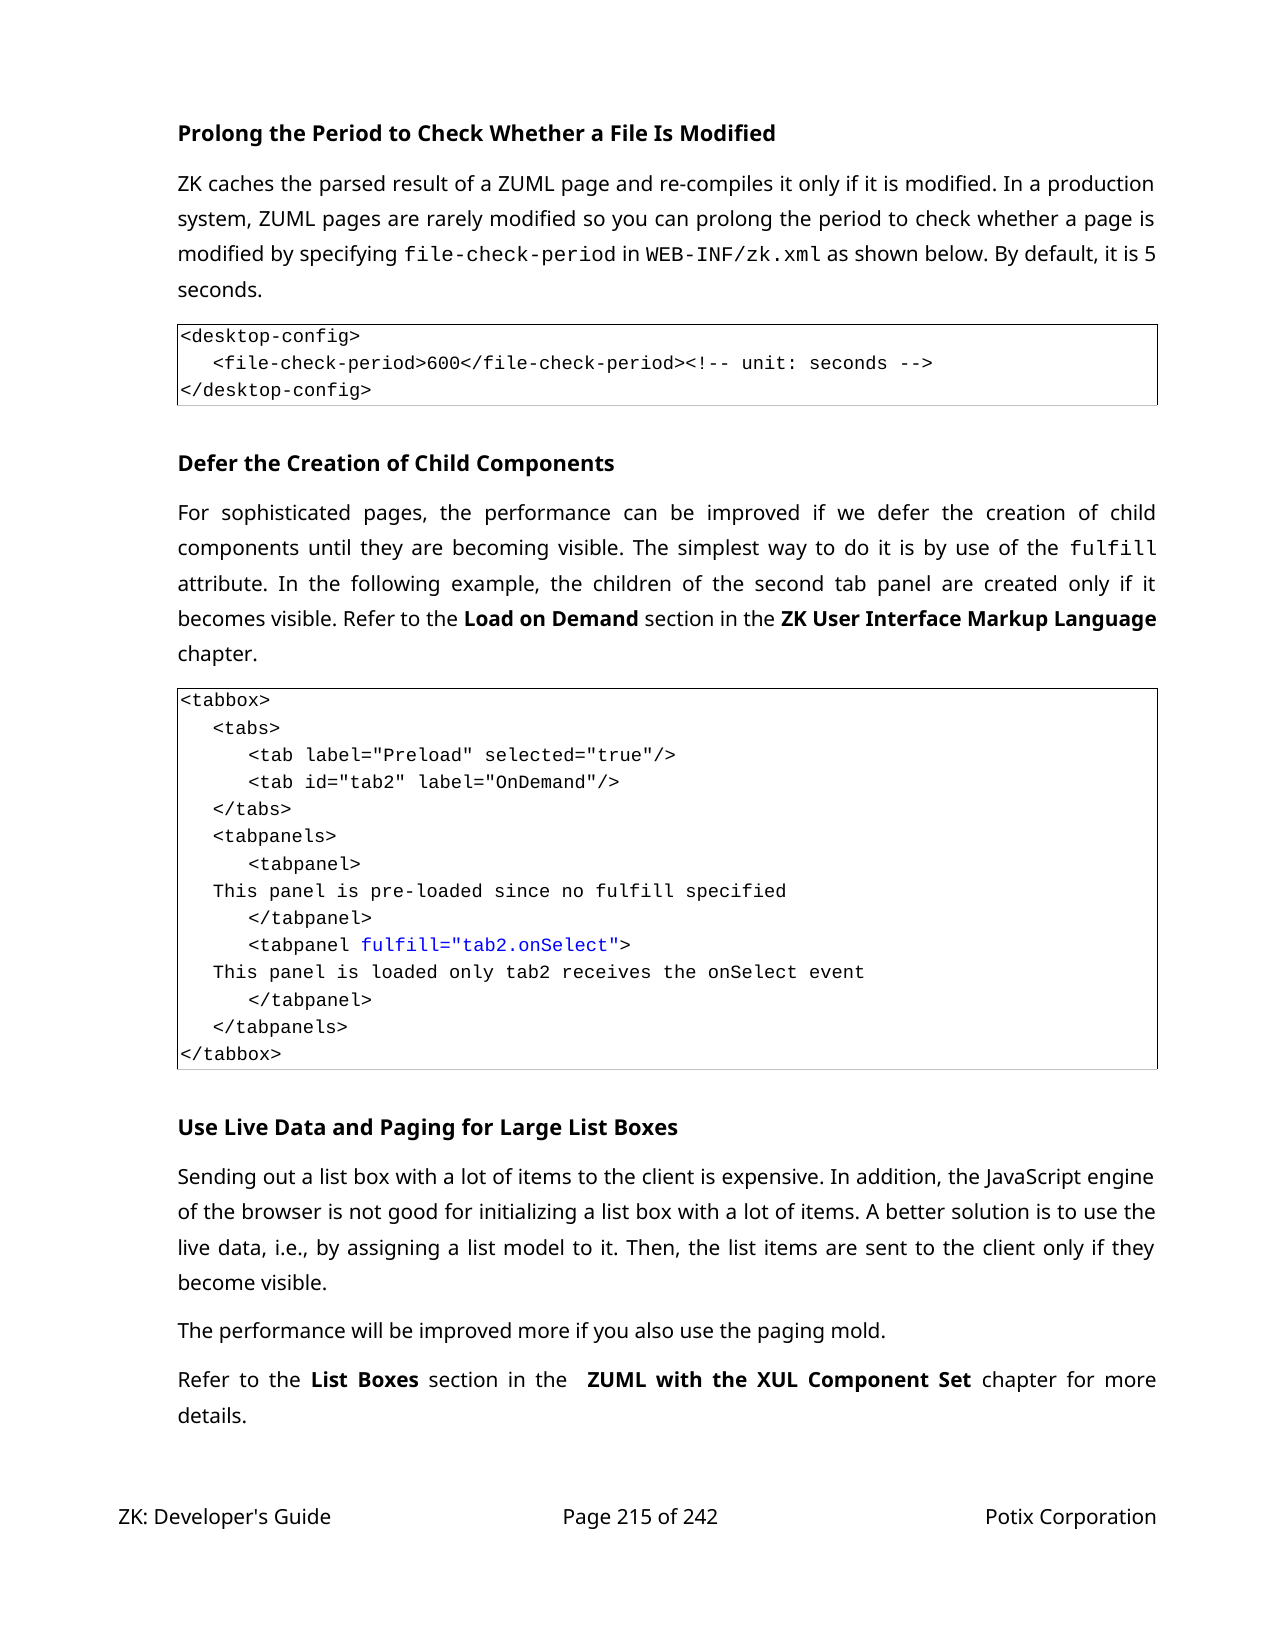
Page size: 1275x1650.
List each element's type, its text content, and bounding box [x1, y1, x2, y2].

text This panel is pre-loaded since no fulfill specified [178, 879, 1157, 903]
text The performance will be improved more if you also use the paging mold. [177, 1317, 1157, 1345]
text </desktop-config> [178, 378, 1157, 405]
text Refer to the List Boxes section in the ZUML with the XUL Component Set chapter for more details. [177, 1366, 1157, 1429]
text <tabpanel fulfill="tab2.onSelect"> [178, 933, 1157, 957]
text <tab id="tab2" label="OnDemand"/> [178, 770, 1157, 794]
text For sophisticated pages, the performance can be improved if we defer the creation of child components until they are becoming visible. The simplest way to do it is by use of the fulfill attribute. In the following example, the children of the second tab panel are created only if it becomes visible. Refer to the Load on Demand section in the ZK User Interface Markup Language chapter. [177, 498, 1157, 668]
text This panel is loaded only tab2 receives the onSelect event [178, 960, 1157, 984]
text <tab label="Preload" selected="true"/> [178, 743, 1157, 767]
text <tabpanels> [178, 824, 1157, 848]
text <tabpanel> [178, 851, 1157, 876]
text ZK caches the parsed result of a ZUML page and re-compiles it only if it is modified. In a production system, ZUML pages are rarely modified so you can prolong the period to check whether a page is modified by specifying file-check-period in WEB-INF/zk.xml as shown below. By default, it is 5 seconds. [177, 169, 1157, 303]
text <desktop-config> [178, 325, 1157, 348]
text </tabbox> [178, 1042, 1157, 1069]
text Sending out a list box with a lot of items to the client is expensive. In addition, the JavaScript engine of the browser is not good for initializing a list box with a lot of items. A better solution is to use the live data, i.e., by assigning a list model to it. Then, the list items are sent to the client only if they become visible. [177, 1162, 1157, 1296]
subtitle Use Live Data and Paging for Large List Boxes [177, 1112, 1157, 1142]
text <file-check-period>600</file-check-period><!-- unit: seconds --> [178, 351, 1157, 375]
subtitle Prolong the Period to Check Whether a File Is Modified [177, 118, 1157, 148]
text </tabpanels> [178, 1014, 1157, 1039]
text <tabbox> [178, 689, 1157, 713]
text <tabs> [178, 716, 1157, 740]
text </tabpanel> [178, 987, 1157, 1012]
text </tabpanel> [178, 906, 1157, 930]
subtitle Defer the Creation of Child Components [177, 448, 1157, 478]
text </tabs> [178, 797, 1157, 821]
